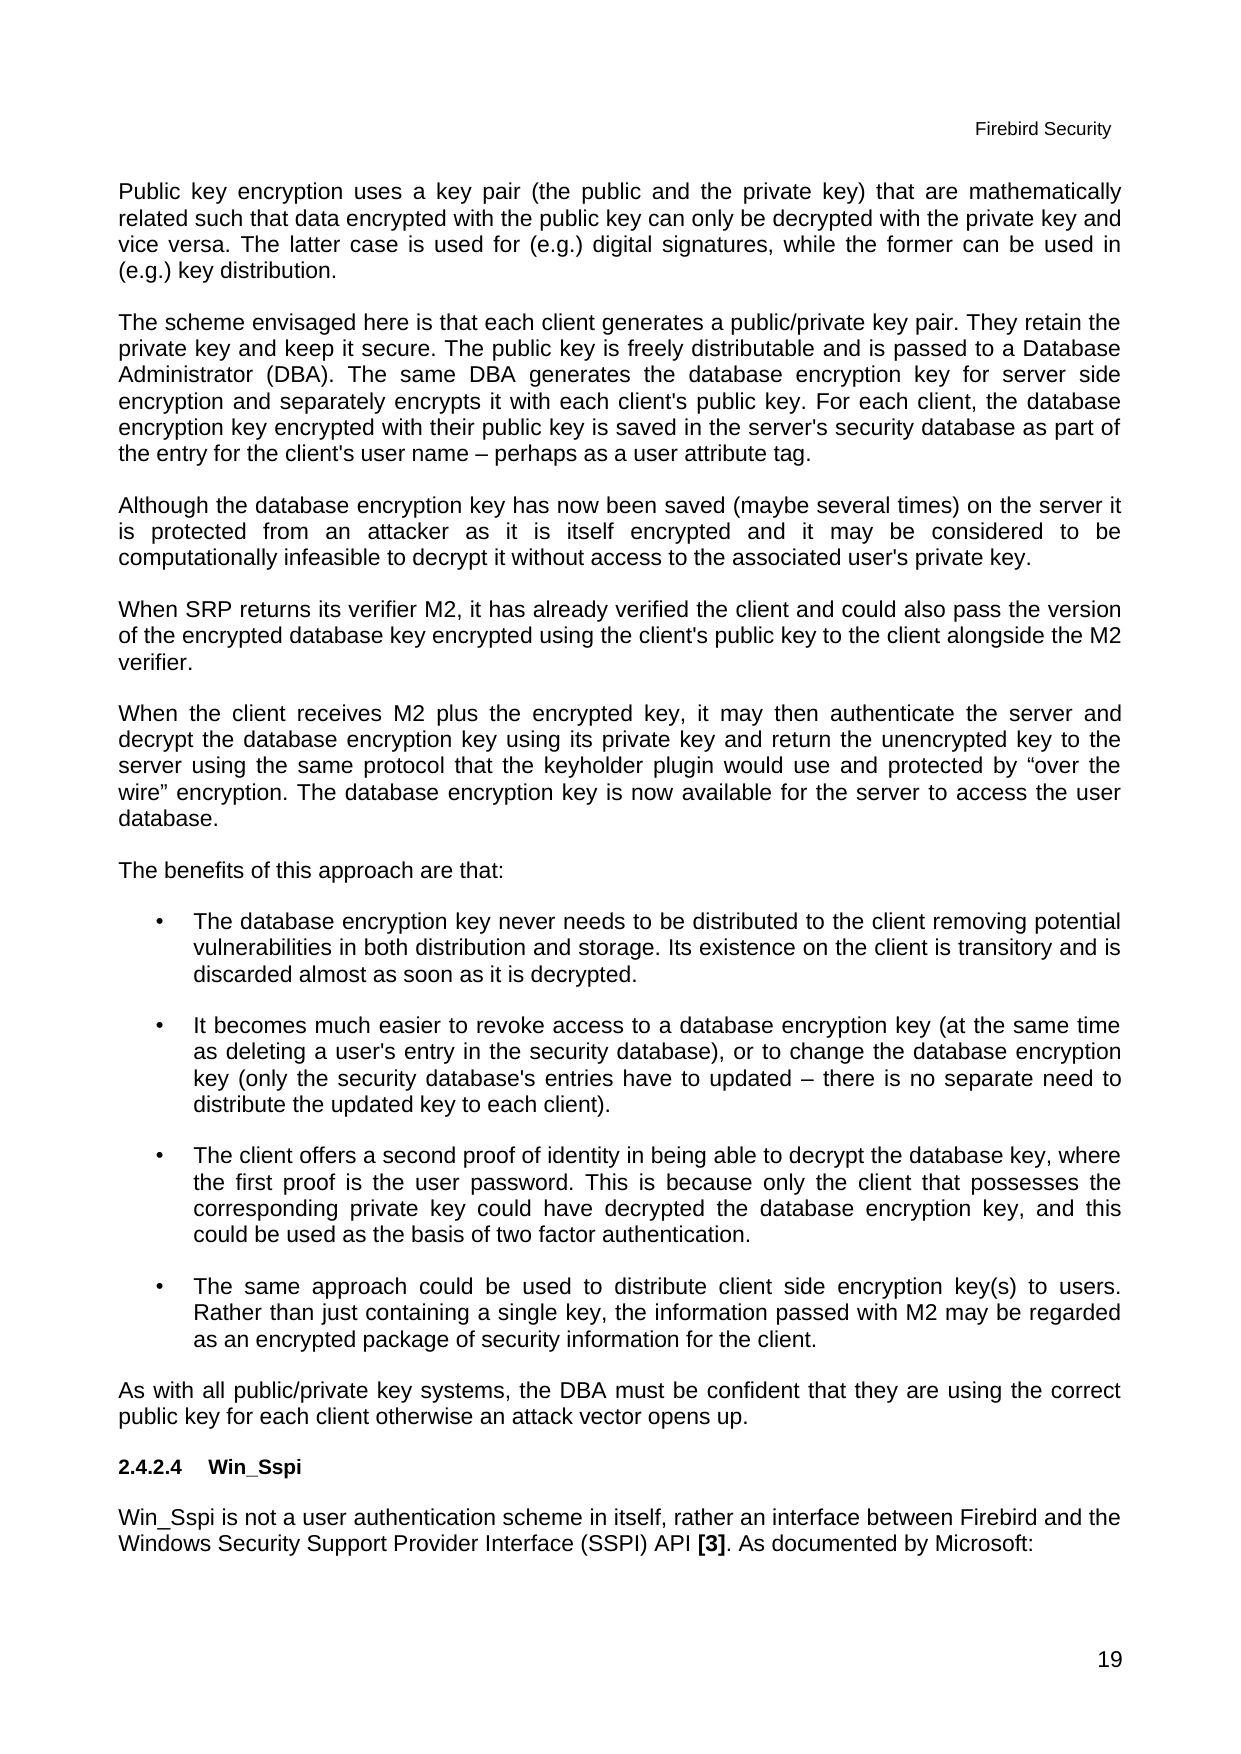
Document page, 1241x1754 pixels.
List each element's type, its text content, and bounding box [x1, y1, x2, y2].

list It becomes much easier to revoke access to a database encryption key (at the same time as deleting a user's entry in the security database), or to change the database encryption key (only the security database's entries have to updated – there is no separate need to distribute the updated key to each client). [156, 1012, 1122, 1117]
text When the client receives M2 plus the encrypted key, it may then authenticate the server and decrypt the database encryption key using its private key and return the unencrypted key to the server using the same protocol that the keyholder plugin would use and protected by “over the wire” encryption. The database encryption key is now available for the server to access the user database. [118, 700, 1122, 832]
text Public key encryption uses a key pair (the public and the private key) that are mathematically related such that data encrypted with the public key can only be decrypted with the private key and vice versa. The latter case is used for (e.g.) digital signatures, while the former can be used in (e.g.) key distribution. [118, 178, 1122, 283]
text Win_Sspi is not a user authentication scheme in itself, rather an interface between Firebird and the Windows Security Support Provider Interface (SSPI) API [3]. As documented by Microsoft: [118, 1504, 1122, 1557]
text The scheme envisaged here is that each client generates a public/private key pair. They retain the private key and keep it secure. The public key is freely distributable and is passed to a Database Administrator (DBA). The same DBA generates the database encryption key for server side encryption and separately encrypts it with each client's public key. For each client, the database encryption key encrypted with their public key is saved in the server's security database as part of the entry for the client's user name – perhaps as a user attribute tag. [118, 308, 1122, 467]
text When SRP returns its verifier M2, it has already verified the client and could also pass the version of the encrypted database key encrypted using the client's public key to the client alongside the M2 verifier. [118, 596, 1122, 675]
subtitle Win_Sspi [118, 1454, 1122, 1478]
list The same approach could be used to distribute client side encryption key(s) to users. Rather than just containing a single key, the information passed with M2 may be regarded as an encrypted package of security information for the client. [156, 1273, 1122, 1352]
list The client offers a second proof of identity in being able to decrypt the database key, where the first proof is the user password. This is because only the client that possesses the corresponding private key could have decrypted the database encryption key, and this could be used as the basis of two factor authentication. [156, 1142, 1122, 1248]
text Although the database encryption key has now been saved (maybe several times) on the server it is protected from an attacker as it is itself encrypted and it may be considered to be computationally infeasible to decrypt it without access to the associated user's private key. [118, 492, 1122, 571]
list The database encryption key never needs to be distributed to the client removing potential vulnerabilities in both distribution and storage. Its existence on the client is transitory and is discarded almost as soon as it is decrypted. [156, 908, 1122, 987]
text The benefits of this approach are that: [118, 857, 1122, 883]
text As with all public/private key systems, the DBA must be confident that they are using the correct public key for each client otherwise an attack vector opens up. [118, 1377, 1122, 1429]
